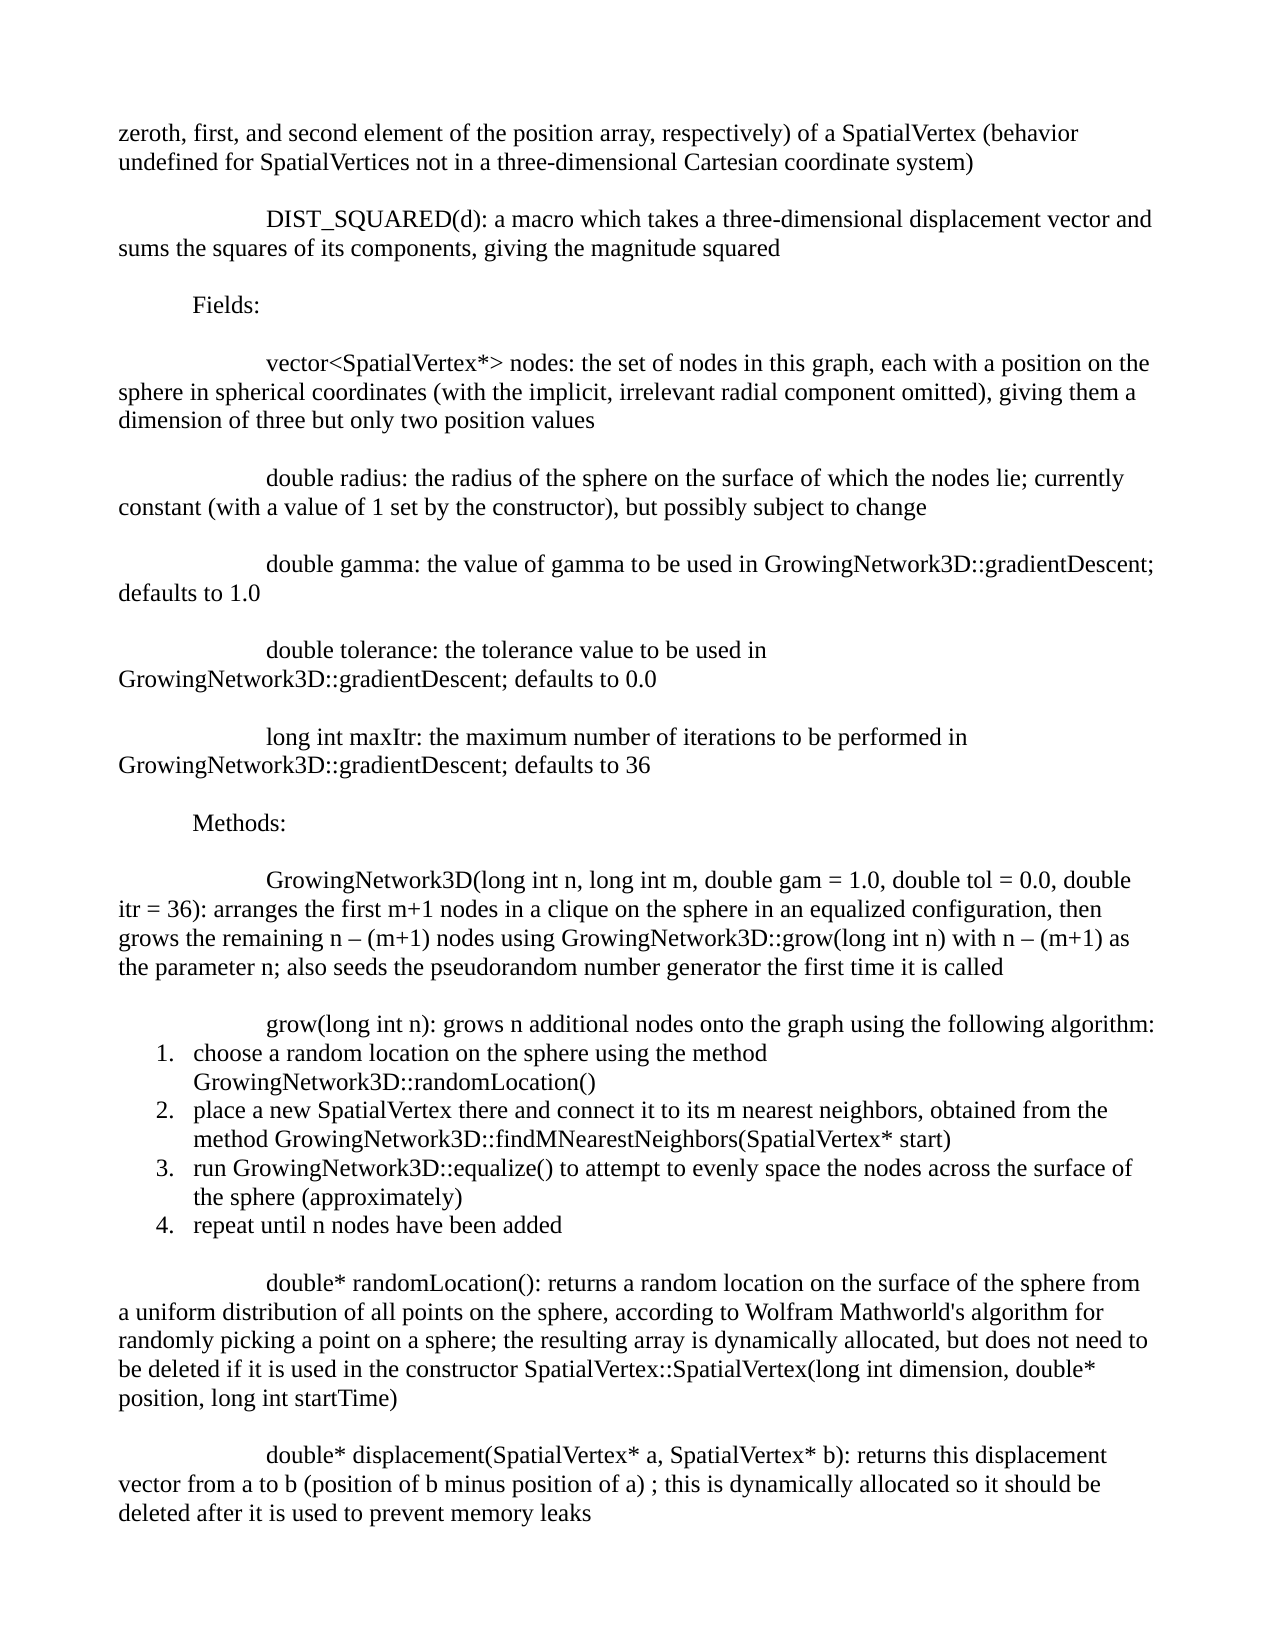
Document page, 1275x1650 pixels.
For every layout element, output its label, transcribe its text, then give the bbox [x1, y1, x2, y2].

text Fields: [118, 291, 1157, 319]
list place a new SpatialVertex there and connect it to its m nearest neighbors, obtained from the method GrowingNetwork3D::findMNearestNeighbors(SpatialVertex* start) [156, 1096, 1157, 1153]
text double tolerance: the tolerance value to be used in GrowingNetwork3D::gradientDescent; defaults to 0.0 [118, 636, 1157, 693]
list choose a random location on the sphere using the method GrowingNetwork3D::randomLocation() [156, 1038, 1157, 1096]
text GrowingNetwork3D(long int n, long int m, double gam = 1.0, double tol = 0.0, double itr = 36): arranges the first m+1 nodes in a clique on the sphere in an equalized configuration, then grows the remaining n – (m+1) nodes using GrowingNetwork3D::grow(long int n) with n – (m+1) as the parameter n; also seeds the pseudorandom number generator the first time it is called [118, 866, 1157, 981]
text vector<SpatialVertex*> nodes: the set of nodes in this graph, each with a position on the sphere in spherical coordinates (with the implicit, irrelevant radial component omitted), giving them a dimension of three but only two position values [118, 348, 1157, 434]
text Methods: [118, 808, 1157, 837]
text double* displacement(SpatialVertex* a, SpatialVertex* b): returns this displacement vector from a to b (position of b minus position of a) ; this is dynamically allocated so it should be deleted after it is used to prevent memory leaks [118, 1441, 1157, 1527]
text long int maxItr: the maximum number of iterations to be performed in GrowingNetwork3D::gradientDescent; defaults to 36 [118, 722, 1157, 779]
list repeat until n nodes have been added [156, 1211, 1157, 1239]
list run GrowingNetwork3D::equalize() to attempt to evenly space the nodes across the surface of the sphere (approximately) [156, 1153, 1157, 1211]
text grow(long int n): grows n additional nodes onto the graph using the following algorithm: [118, 1009, 1157, 1038]
text double gamma: the value of gamma to be used in GrowingNetwork3D::gradientDescent; defaults to 1.0 [118, 549, 1157, 607]
text DIST_SQUARED(d): a macro which takes a three-dimensional displacement vector and sums the squares of its components, giving the magnitude squared [118, 204, 1157, 262]
text zeroth, first, and second element of the position array, respectively) of a SpatialVertex (behavior undefined for SpatialVertices not in a three-dimensional Cartesian coordinate system) [118, 118, 1157, 176]
text double radius: the radius of the sphere on the surface of which the nodes lie; currently constant (with a value of 1 set by the constructor), but possibly subject to change [118, 463, 1157, 521]
text double* randomLocation(): returns a random location on the surface of the sphere from a uniform distribution of all points on the sphere, according to Wolfram Mathworld's algorithm for randomly picking a point on a sphere; the resulting array is dynamically allocated, but does not need to be deleted if it is used in the constructor SpatialVertex::SpatialVertex(long int dimension, double* position, long int startTime) [118, 1268, 1157, 1412]
